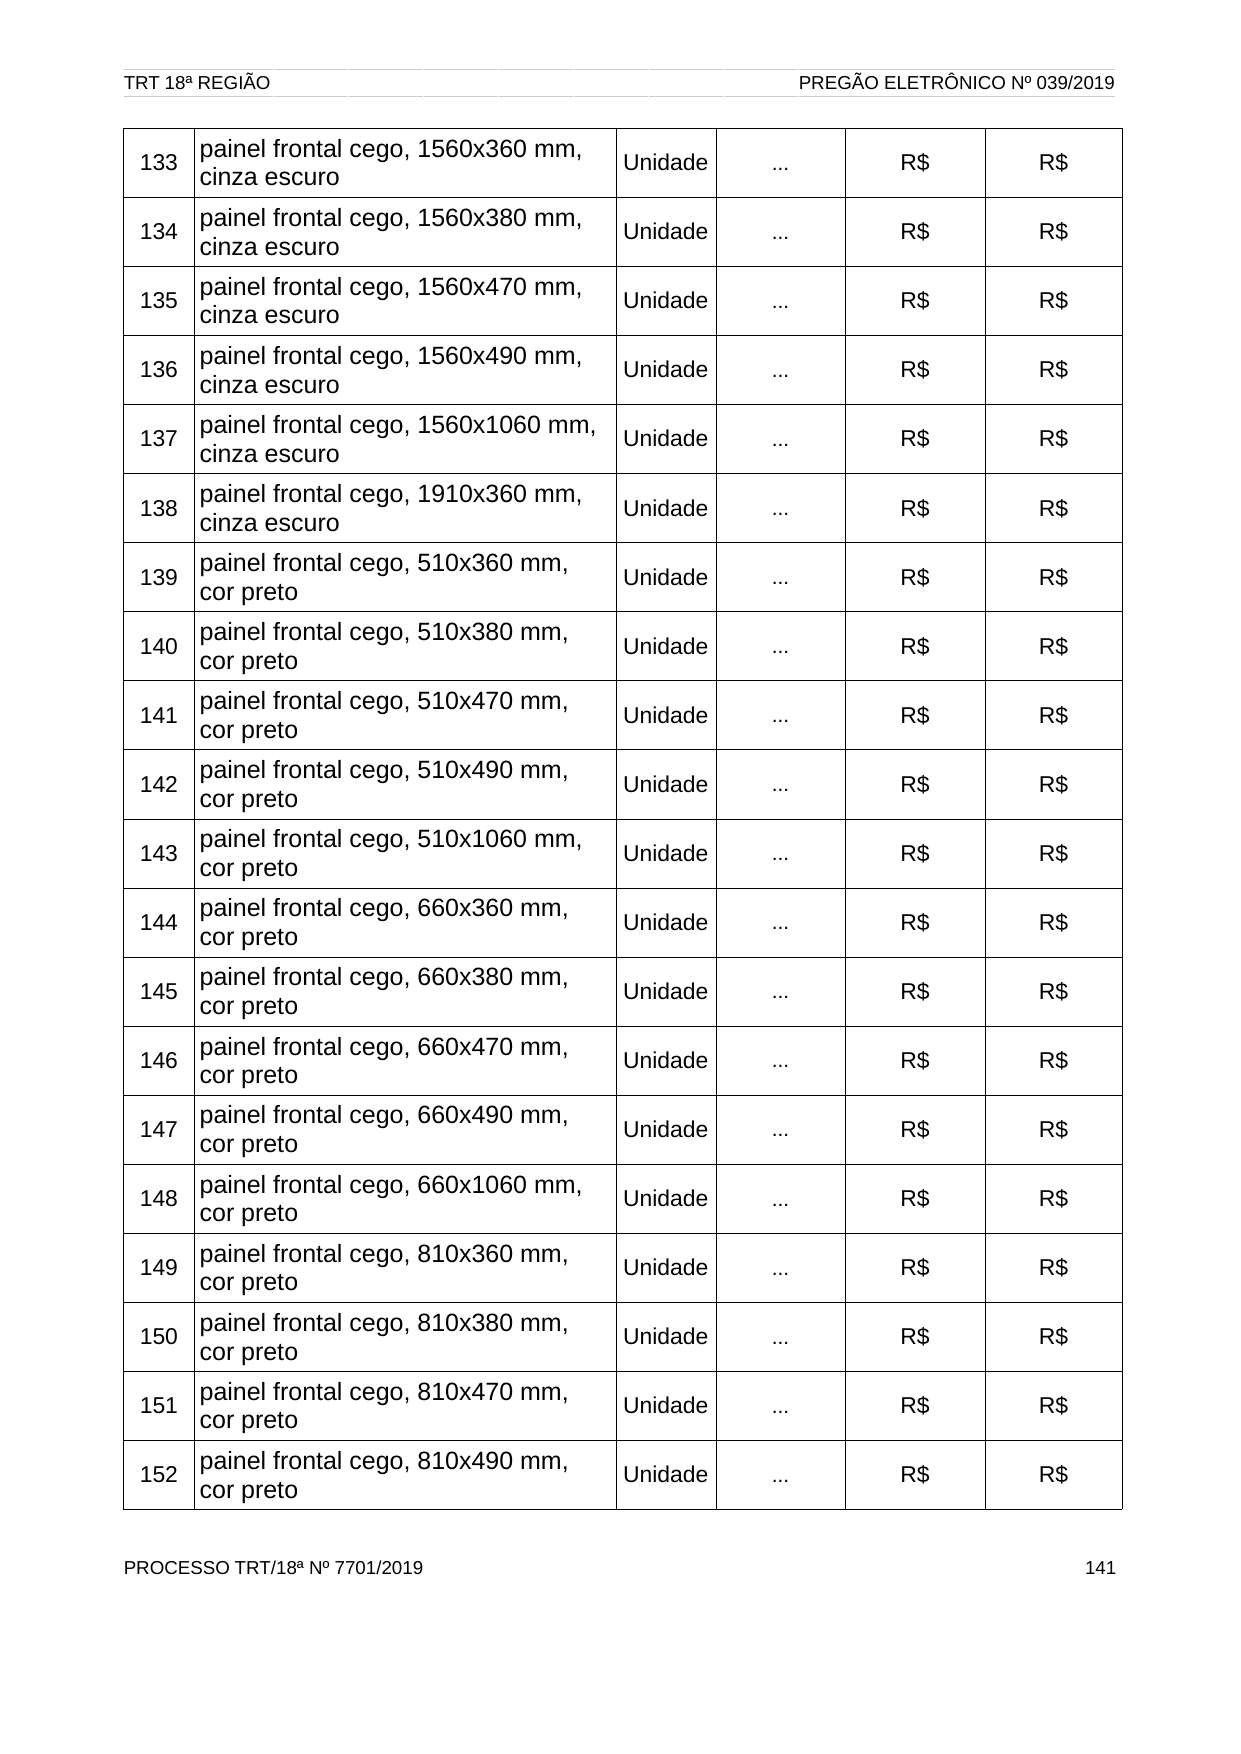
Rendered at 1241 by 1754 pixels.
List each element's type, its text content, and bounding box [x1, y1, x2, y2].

table_cell R$ [846, 1372, 985, 1440]
table_cell 147 [124, 1096, 194, 1164]
table_cell 150 [124, 1303, 194, 1371]
table_cell 148 [124, 1165, 194, 1233]
table_cell R$ [846, 681, 985, 749]
table_cell 149 [124, 1234, 194, 1302]
table_cell R$ [986, 1372, 1122, 1440]
table_cell ... [717, 1234, 845, 1302]
table_cell R$ [986, 1234, 1122, 1302]
table_cell Unidade [617, 1441, 716, 1509]
table_cell ... [717, 1027, 845, 1095]
table_cell ... [717, 1096, 845, 1164]
table_cell painel frontal cego, 510x470 mm, cor preto [195, 681, 616, 749]
table_cell Unidade [617, 1027, 716, 1095]
table_cell R$ [846, 474, 985, 542]
table_cell painel frontal cego, 660x470 mm, cor preto [195, 1027, 616, 1095]
table_cell ... [717, 1165, 845, 1233]
table_cell painel frontal cego, 810x470 mm, cor preto [195, 1372, 616, 1440]
table_cell R$ [986, 958, 1122, 1026]
table_cell R$ [986, 336, 1122, 404]
table_cell painel frontal cego, 660x1060 mm, cor preto [195, 1165, 616, 1233]
table_cell Unidade [617, 198, 716, 266]
table_cell R$ [986, 1096, 1122, 1164]
table_cell painel frontal cego, 660x360 mm, cor preto [195, 889, 616, 957]
table_cell 142 [124, 750, 194, 818]
table_cell Unidade [617, 1165, 716, 1233]
table_cell ... [717, 267, 845, 335]
table_cell Unidade [617, 681, 716, 749]
table_cell ... [717, 681, 845, 749]
table_cell painel frontal cego, 810x360 mm, cor preto [195, 1234, 616, 1302]
table_cell ... [717, 958, 845, 1026]
table_cell ... [717, 1303, 845, 1371]
table_cell ... [717, 1441, 845, 1509]
table_cell 134 [124, 198, 194, 266]
table_cell R$ [846, 820, 985, 887]
table_cell painel frontal cego, 1910x360 mm, cinza escuro [195, 474, 616, 542]
table_cell R$ [846, 129, 985, 197]
table_cell Unidade [617, 267, 716, 335]
table_cell R$ [986, 543, 1122, 611]
table_cell painel frontal cego, 660x490 mm, cor preto [195, 1096, 616, 1164]
table_cell ... [717, 129, 845, 197]
table_cell R$ [846, 1303, 985, 1371]
table_cell R$ [846, 750, 985, 818]
table_cell painel frontal cego, 1560x470 mm, cinza escuro [195, 267, 616, 335]
table_cell R$ [986, 198, 1122, 266]
table_cell R$ [846, 405, 985, 473]
table_cell Unidade [617, 543, 716, 611]
table_cell Unidade [617, 405, 716, 473]
table_cell painel frontal cego, 810x380 mm, cor preto [195, 1303, 616, 1371]
table_cell R$ [846, 1027, 985, 1095]
table_cell painel frontal cego, 1560x380 mm, cinza escuro [195, 198, 616, 266]
table_cell Unidade [617, 1303, 716, 1371]
table_cell R$ [846, 336, 985, 404]
table_cell ... [717, 474, 845, 542]
table_cell Unidade [617, 820, 716, 887]
table_cell 133 [124, 129, 194, 197]
table_cell painel frontal cego, 510x380 mm, cor preto [195, 612, 616, 680]
table_cell 139 [124, 543, 194, 611]
table_cell 136 [124, 336, 194, 404]
table_cell painel frontal cego, 660x380 mm, cor preto [195, 958, 616, 1026]
table_cell R$ [846, 889, 985, 957]
table_cell painel frontal cego, 1560x360 mm, cinza escuro [195, 129, 616, 197]
table_cell R$ [846, 1234, 985, 1302]
table_cell R$ [846, 1441, 985, 1509]
table_cell R$ [846, 1165, 985, 1233]
table_cell R$ [846, 1096, 985, 1164]
table_cell R$ [986, 1303, 1122, 1371]
table_cell Unidade [617, 1372, 716, 1440]
table_cell painel frontal cego, 810x490 mm, cor preto [195, 1441, 616, 1509]
table_cell ... [717, 543, 845, 611]
table_cell ... [717, 820, 845, 887]
table_cell 137 [124, 405, 194, 473]
table_cell 140 [124, 612, 194, 680]
table_cell 146 [124, 1027, 194, 1095]
table_cell Unidade [617, 129, 716, 197]
table_cell R$ [846, 543, 985, 611]
table_cell ... [717, 889, 845, 957]
table_cell ... [717, 750, 845, 818]
table_cell ... [717, 612, 845, 680]
table_cell R$ [986, 889, 1122, 957]
table_cell R$ [986, 405, 1122, 473]
table_cell 145 [124, 958, 194, 1026]
table_cell R$ [986, 612, 1122, 680]
table_cell R$ [986, 1027, 1122, 1095]
table_cell Unidade [617, 474, 716, 542]
table_cell R$ [846, 198, 985, 266]
table_cell ... [717, 198, 845, 266]
table_cell R$ [986, 129, 1122, 197]
table_cell Unidade [617, 750, 716, 818]
table_cell R$ [846, 958, 985, 1026]
table_cell 138 [124, 474, 194, 542]
table_cell R$ [986, 474, 1122, 542]
table_cell ... [717, 336, 845, 404]
table_cell Unidade [617, 612, 716, 680]
table_cell 151 [124, 1372, 194, 1440]
table_cell Unidade [617, 336, 716, 404]
table_cell R$ [986, 750, 1122, 818]
table_cell painel frontal cego, 1560x1060 mm, cinza escuro [195, 405, 616, 473]
table_cell R$ [986, 820, 1122, 887]
table_cell painel frontal cego, 510x490 mm, cor preto [195, 750, 616, 818]
table_cell painel frontal cego, 510x360 mm, cor preto [195, 543, 616, 611]
table_cell Unidade [617, 1234, 716, 1302]
table_cell ... [717, 405, 845, 473]
table_cell 141 [124, 681, 194, 749]
table_cell painel frontal cego, 510x1060 mm, cor preto [195, 820, 616, 887]
table_cell Unidade [617, 889, 716, 957]
table_cell 152 [124, 1441, 194, 1509]
table_cell ... [717, 1372, 845, 1440]
table_cell R$ [986, 1165, 1122, 1233]
table_cell 143 [124, 820, 194, 887]
table_cell Unidade [617, 1096, 716, 1164]
table_cell 135 [124, 267, 194, 335]
table_cell R$ [986, 1441, 1122, 1509]
table_cell R$ [986, 267, 1122, 335]
table_cell Unidade [617, 958, 716, 1026]
table_cell R$ [846, 267, 985, 335]
table_cell painel frontal cego, 1560x490 mm, cinza escuro [195, 336, 616, 404]
table_cell R$ [986, 681, 1122, 749]
table_cell R$ [846, 612, 985, 680]
table_cell 144 [124, 889, 194, 957]
